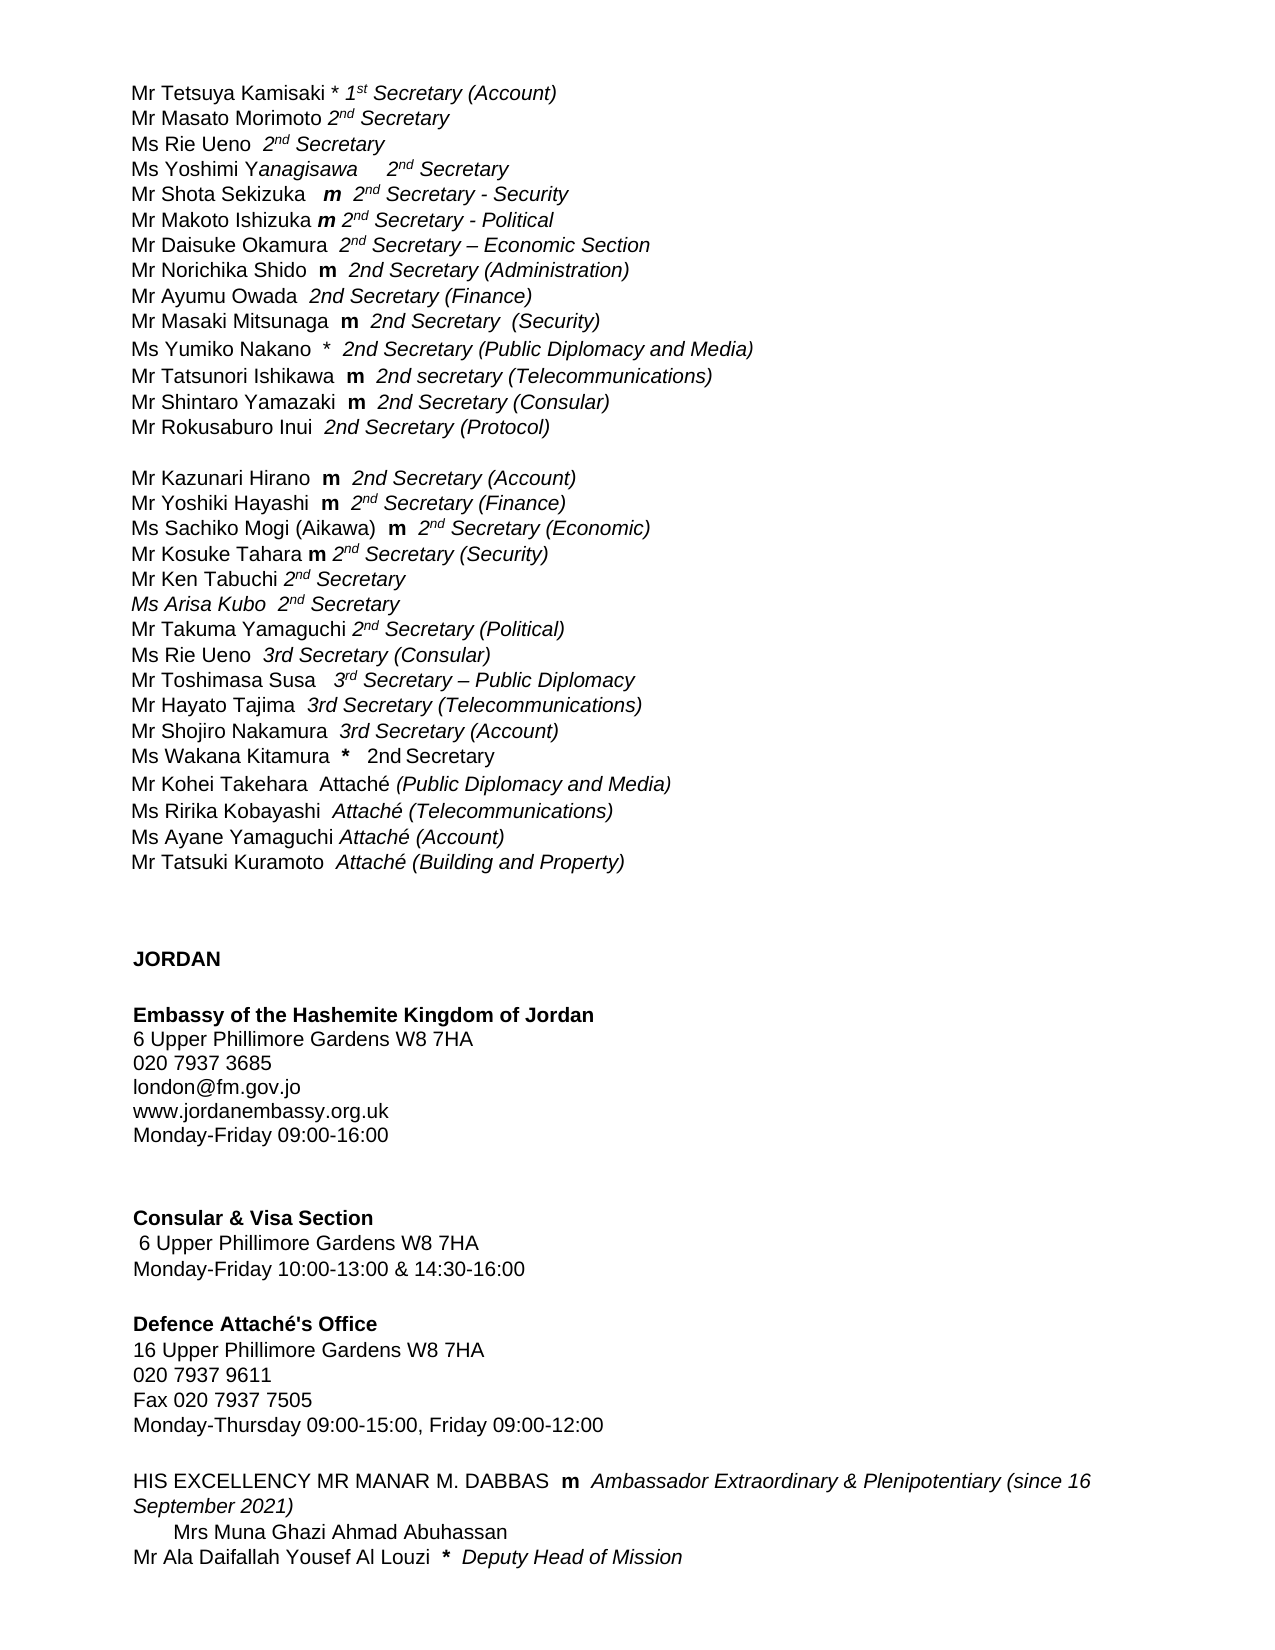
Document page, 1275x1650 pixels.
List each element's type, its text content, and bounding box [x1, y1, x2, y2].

text Mr Tetsuya Kamisaki * 1st Secretary (Account) [131, 81, 1183, 105]
text Mr Daisuke Okamura 2nd Secretary – Economic Section [131, 233, 1183, 257]
text JORDAN [133, 947, 1181, 1001]
text Mr Kosuke Tahara m 2nd Secretary (Security) [131, 541, 1183, 565]
text Embassy of the Hashemite Kingdom of Jordan 6 Upper Phillimore Gardens W8 7HA 020 7937 3685 london@fm.gov.jo www.jordanembassy.org.uk Monday-Friday 09:00-16:00 [133, 1003, 1181, 1176]
text Ms Wakana Kitamura * 2nd Secretary [131, 744, 1183, 768]
text Mr Makoto Ishizuka m 2nd Secretary - Political [131, 207, 1183, 231]
text Mr Shojiro Nakamura 3rd Secretary (Account) [131, 718, 1183, 742]
text Mr Kazunari Hirano m 2nd Secretary (Account) [131, 440, 1183, 489]
text Mr Masato Morimoto 2nd Secretary [131, 106, 1183, 130]
text Mr Shintaro Yamazaki m 2nd Secretary (Consular) [131, 389, 1183, 413]
text Mr Kohei Takehara Attaché (Public Diplomacy and Media) [131, 769, 1183, 798]
text Mr Ayumu Owada 2nd Secretary (Finance) [131, 283, 1183, 307]
text Ms Rie Ueno 3rd Secretary (Consular) [131, 643, 1183, 667]
text Mr Hayato Tajima 3rd Secretary (Telecommunications) [131, 693, 1183, 717]
text Mr Toshimasa Susa 3rd Secretary – Public Diplomacy [131, 668, 1183, 692]
text Consular & Visa Section 6 Upper Phillimore Gardens W8 7HA Monday-Friday 10:00-13:00 & 14:30-16:00 Defence Attaché's Office 16 Upper Phillimore Gardens W8 7HA 020 7937 9611 Fax 020 7937 7505 Monday-Thursday 09:00-15:00, Friday 09:00-12:00 HIS EXCELLENCY MR MANAR M. DABBAS m Ambassador Extraordinary & Plenipotentiary (since 16 September 2021) Mrs Muna Ghazi Ahmad Abuhassan Mr Ala Daifallah Yousef Al Louzi * Deputy Head of Mission [133, 1176, 1181, 1569]
text Mr Ken Tabuchi 2nd Secretary [131, 567, 1183, 591]
text Mr Rokusaburo Inui 2nd Secretary (Protocol) [131, 415, 1183, 439]
text Mr Masaki Mitsunaga m 2nd Secretary (Security) [131, 309, 1183, 333]
text Ms Ayane Yamaguchi Attaché (Account) [131, 824, 1183, 848]
text Mr Yoshiki Hayashi m 2nd Secretary (Finance) [131, 491, 1183, 515]
text Ms Arisa Kubo 2nd Secretary [131, 592, 1183, 616]
text Ms Sachiko Mogi (Aikawa) m 2nd Secretary (Economic) [131, 516, 1183, 540]
text Mr Takuma Yamaguchi 2nd Secretary (Political) [131, 617, 1183, 641]
text Ms Ririka Kobayashi Attaché (Telecommunications) [131, 799, 1183, 823]
text Ms Yumiko Nakano * 2nd Secretary (Public Diplomacy and Media) [131, 334, 1183, 362]
text Mr Tatsunori Ishikawa m 2nd secretary (Telecommunications) [131, 364, 1183, 388]
text Ms Rie Ueno 2nd Secretary [131, 132, 1183, 156]
text Mr Shota Sekizuka m 2nd Secretary - Security [131, 182, 1183, 206]
text Ms Yoshimi Yanagisawa 2nd Secretary [131, 157, 1183, 181]
text Mr Norichika Shido m 2nd Secretary (Administration) [131, 258, 1183, 282]
text Mr Tatsuki Kuramoto Attaché (Building and Property) [131, 850, 1183, 874]
